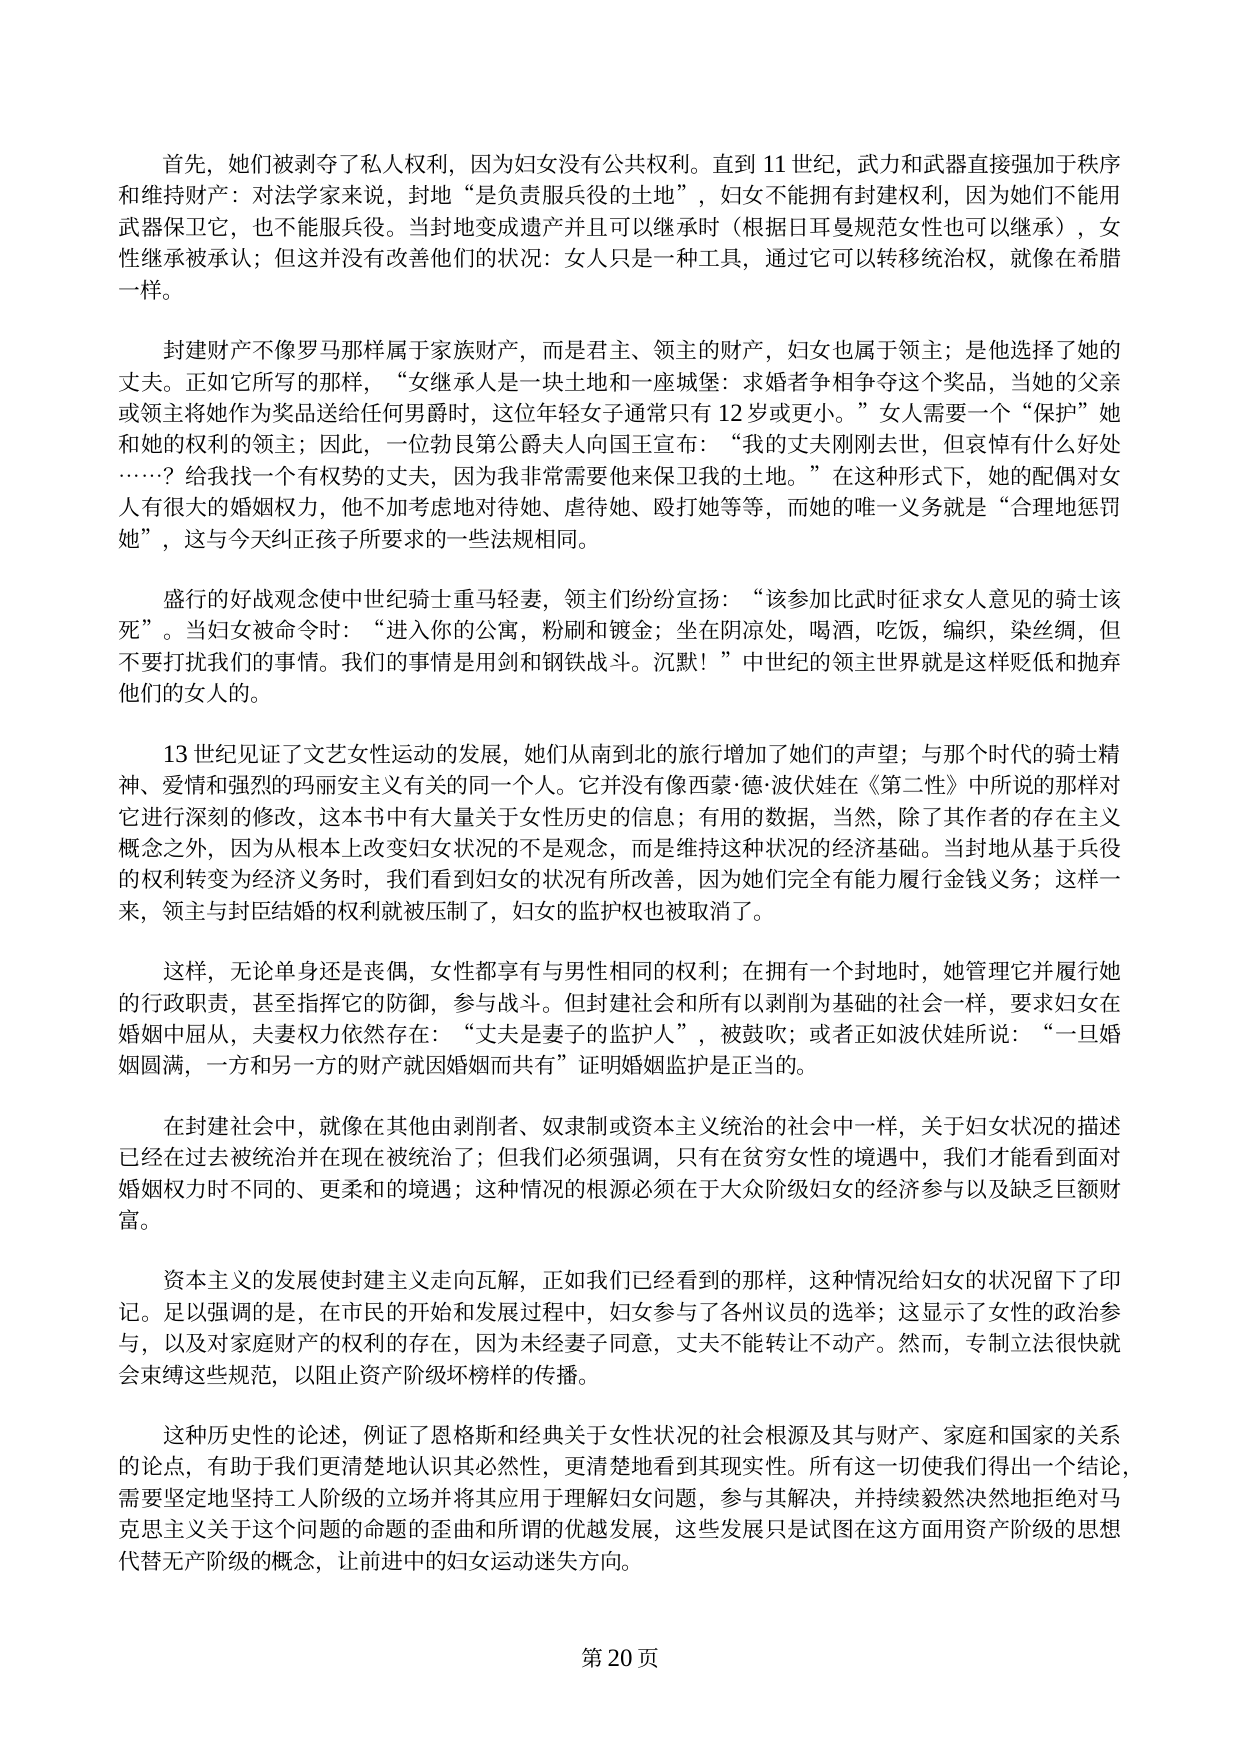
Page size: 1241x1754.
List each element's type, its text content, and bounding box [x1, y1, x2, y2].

text 在封建社会中，就像在其他由剥削者、奴隶制或资本主义统治的社会中一样，关于妇女状况的描述已经在过去被统治并在现在被统治了；但我们必须强调，只有在贫穷女性的境遇中，我们才能看到面对婚姻权力时不同的、更柔和的境遇；这种情况的根源必须在于大众阶级妇女的经济参与以及缺乏巨额财富。 [118, 1109, 1122, 1235]
text 盛行的好战观念使中世纪骑士重马轻妻，领主们纷纷宣扬：“该参加比武时征求女人意见的骑士该死”。当妇女被命令时：“进入你的公寓，粉刷和镀金；坐在阴凉处，喝酒，吃饭，编织，染丝绸，但不要打扰我们的事情。我们的事情是用剑和钢铁战斗。沉默！”中世纪的领主世界就是这样贬低和抛弃他们的女人的。 [118, 582, 1122, 708]
text 资本主义的发展使封建主义走向瓦解，正如我们已经看到的那样，这种情况给妇女的状况留下了印记。足以强调的是，在市民的开始和发展过程中，妇女参与了各州议员的选举；这显示了女性的政治参与，以及对家庭财产的权利的存在，因为未经妻子同意，丈夫不能转让不动产。然而，专制立法很快就会束缚这些规范，以阻止资产阶级坏榜样的传播。 [118, 1263, 1122, 1389]
text 13世纪见证了文艺女性运动的发展，她们从南到北的旅行增加了她们的声望；与那个时代的骑士精神、爱情和强烈的玛丽安主义有关的同一个人。它并没有像西蒙·德·波伏娃在《第二性》中所说的那样对它进行深刻的修改，这本书中有大量关于女性历史的信息；有用的数据，当然，除了其作者的存在主义概念之外，因为从根本上改变妇女状况的不是观念，而是维持这种状况的经济基础。当封地从基于兵役的权利转变为经济义务时，我们看到妇女的状况有所改善，因为她们完全有能力履行金钱义务；这样一来，领主与封臣结婚的权利就被压制了，妇女的监护权也被取消了。 [118, 737, 1122, 926]
text 这种历史性的论述，例证了恩格斯和经典关于女性状况的社会根源及其与财产、家庭和国家的关系的论点，有助于我们更清楚地认识其必然性，更清楚地看到其现实性。所有这一切使我们得出一个结论，需要坚定地坚持工人阶级的立场并将其应用于理解妇女问题，参与其解决，并持续毅然决然地拒绝对马克思主义关于这个问题的命题的歪曲和所谓的优越发展，这些发展只是试图在这方面用资产阶级的思想代替无产阶级的概念，让前进中的妇女运动迷失方向。 [118, 1418, 1122, 1575]
text 封建财产不像罗马那样属于家族财产，而是君主、领主的财产，妇女也属于领主；是他选择了她的丈夫。正如它所写的那样，“女继承人是一块土地和一座城堡：求婚者争相争夺这个奖品，当她的父亲或领主将她作为奖品送给任何男爵时，这位年轻女子通常只有12岁或更小。”女人需要一个“保护”她和她的权利的领主；因此，一位勃艮第公爵夫人向国王宣布：“我的丈夫刚刚去世，但哀悼有什么好处……？给我找一个有权势的丈夫，因为我非常需要他来保卫我的土地。”在这种形式下，她的配偶对女人有很大的婚姻权力，他不加考虑地对待她、虐待她、殴打她等等，而她的唯一义务就是“合理地惩罚她”，这与今天纠正孩子所要求的一些法规相同。 [118, 333, 1122, 553]
text 这样，无论单身还是丧偶，女性都享有与男性相同的权利；在拥有一个封地时，她管理它并履行她的行政职责，甚至指挥它的防御，参与战斗。但封建社会和所有以剥削为基础的社会一样，要求妇女在婚姻中屈从，夫妻权力依然存在：“丈夫是妻子的监护人”，被鼓吹；或者正如波伏娃所说：“一旦婚姻圆满，一方和另一方的财产就因婚姻而共有”证明婚姻监护是正当的。 [118, 954, 1122, 1080]
text 首先，她们被剥夺了私人权利，因为妇女没有公共权利。直到11世纪，武力和武器直接强加于秩序和维持财产：对法学家来说，封地“是负责服兵役的土地”，妇女不能拥有封建权利，因为她们不能用武器保卫它，也不能服兵役。当封地变成遗产并且可以继承时（根据日耳曼规范女性也可以继承），女性继承被承认；但这并没有改善他们的状况：女人只是一种工具，通过它可以转移统治权，就像在希腊一样。 [118, 147, 1122, 304]
